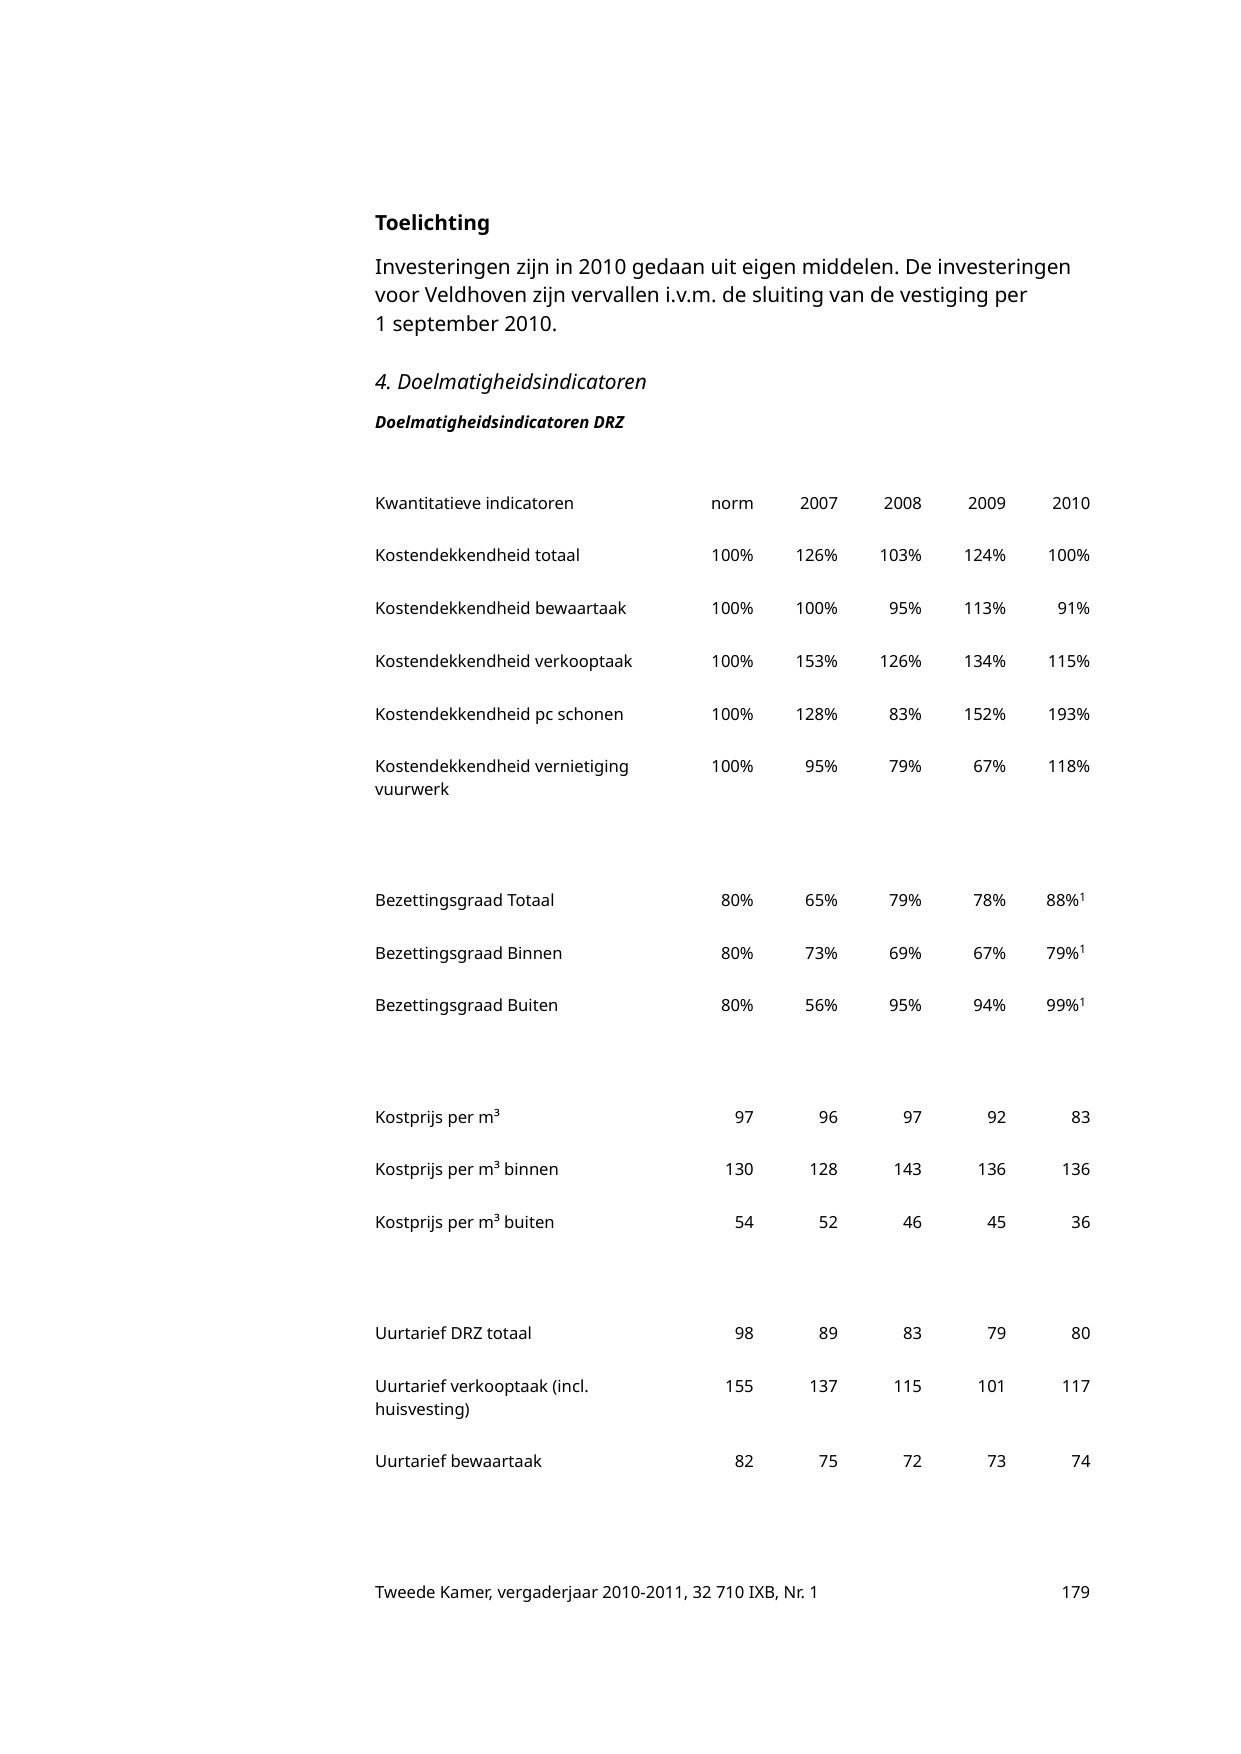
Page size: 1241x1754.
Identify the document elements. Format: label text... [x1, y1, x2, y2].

table_cell 103% [838, 544, 922, 597]
table_header 2009 [922, 491, 1006, 544]
table_cell 100% [754, 597, 838, 649]
table_cell 67% [922, 941, 1006, 994]
table_cell 88%1 [1006, 889, 1090, 941]
table_cell 100% [669, 755, 753, 830]
table_cell 83% [838, 702, 922, 755]
text Investeringen zijn in 2010 gedaan uit eigen middelen. De investeringen voor Veldhoven zijn vervallen i.v.m. de sluiting van de vestiging per 1 september 2010. [375, 252, 1090, 337]
table_cell 193% [1006, 702, 1090, 755]
table_header Kwantitatieve indicatoren [375, 491, 669, 544]
table_cell Bezettingsgraad Buiten [375, 994, 669, 1047]
table_cell [1006, 1263, 1090, 1322]
table_cell Uurtarief bewaartaak [375, 1450, 669, 1503]
table_cell 89 [754, 1322, 838, 1374]
table_cell [838, 1263, 922, 1322]
table_cell [838, 830, 922, 889]
table_cell Kostprijs per m³ [375, 1105, 669, 1158]
table_cell 96 [754, 1105, 838, 1158]
table_cell 118% [1006, 755, 1090, 830]
table_cell 46 [838, 1211, 922, 1263]
table_cell 91% [1006, 597, 1090, 649]
text Doelmatigheidsindicatoren DRZ [375, 411, 1090, 433]
table_cell 75 [754, 1450, 838, 1503]
table_cell 100% [669, 702, 753, 755]
table_cell Kostendekkendheid pc schonen [375, 702, 669, 755]
table_cell 117 [1006, 1375, 1090, 1450]
table_cell 126% [838, 649, 922, 702]
table_cell 54 [669, 1211, 753, 1263]
table_cell 100% [1006, 544, 1090, 597]
table_cell [1006, 1047, 1090, 1105]
table_cell Kostprijs per m³ binnen [375, 1158, 669, 1211]
table_cell 95% [838, 994, 922, 1047]
table_cell 124% [922, 544, 1006, 597]
table_cell [375, 1047, 669, 1105]
table_cell 74 [1006, 1450, 1090, 1503]
table_cell 155 [669, 1375, 753, 1450]
table_cell 143 [838, 1158, 922, 1211]
table_cell 137 [754, 1375, 838, 1450]
table_cell 153% [754, 649, 838, 702]
table_cell 36 [1006, 1211, 1090, 1263]
table_cell [375, 1263, 669, 1322]
table_cell [754, 830, 838, 889]
table_cell [669, 1263, 753, 1322]
table_cell [754, 1263, 838, 1322]
table_cell Bezettingsgraad Totaal [375, 889, 669, 941]
table_cell 100% [669, 649, 753, 702]
table_cell Kostendekkendheid bewaartaak [375, 597, 669, 649]
table_cell [754, 1047, 838, 1105]
table_cell 73 [922, 1450, 1006, 1503]
table_header 2007 [754, 491, 838, 544]
table_cell 130 [669, 1158, 753, 1211]
table_cell Bezettingsgraad Binnen [375, 941, 669, 994]
table_cell 95% [754, 755, 838, 830]
table_cell 134% [922, 649, 1006, 702]
table_cell 79% [838, 889, 922, 941]
text Toelichting [375, 208, 1090, 237]
table_cell [669, 1047, 753, 1105]
table_cell 128% [754, 702, 838, 755]
table_cell Kostendekkendheid verkooptaak [375, 649, 669, 702]
table_header norm [669, 491, 753, 544]
table_cell Uurtarief DRZ totaal [375, 1322, 669, 1374]
table_cell 67% [922, 755, 1006, 830]
table_cell 100% [669, 544, 753, 597]
table_cell Uurtarief verkooptaak (incl. huisvesting) [375, 1375, 669, 1450]
table_cell 69% [838, 941, 922, 994]
table_cell Kostendekkendheid totaal [375, 544, 669, 597]
table_cell 100% [669, 597, 753, 649]
table_cell 97 [669, 1105, 753, 1158]
table_cell 45 [922, 1211, 1006, 1263]
table_cell 101 [922, 1375, 1006, 1450]
table_cell Kostendekkendheid vernietiging vuurwerk [375, 755, 669, 830]
table_cell Kostprijs per m³ buiten [375, 1211, 669, 1263]
text 4. Doelmatigheidsindicatoren [375, 367, 1090, 396]
table_cell [922, 1047, 1006, 1105]
table_cell 52 [754, 1211, 838, 1263]
table_cell 79 [922, 1322, 1006, 1374]
table_cell 94% [922, 994, 1006, 1047]
table_cell 72 [838, 1450, 922, 1503]
table_cell 83 [1006, 1105, 1090, 1158]
table_cell 115 [838, 1375, 922, 1450]
table_cell 73% [754, 941, 838, 994]
table_cell 79%1 [1006, 941, 1090, 994]
table_cell 80% [669, 941, 753, 994]
table_cell 113% [922, 597, 1006, 649]
table_cell 115% [1006, 649, 1090, 702]
table_cell 56% [754, 994, 838, 1047]
table_cell 82 [669, 1450, 753, 1503]
table_cell [838, 1047, 922, 1105]
table_cell 80% [669, 889, 753, 941]
table_cell [1006, 830, 1090, 889]
table_cell 80 [1006, 1322, 1090, 1374]
table_cell 152% [922, 702, 1006, 755]
table_cell 136 [922, 1158, 1006, 1211]
table_cell 126% [754, 544, 838, 597]
table_cell 95% [838, 597, 922, 649]
table_cell 65% [754, 889, 838, 941]
table_header 2008 [838, 491, 922, 544]
table_cell 78% [922, 889, 1006, 941]
table_cell 80% [669, 994, 753, 1047]
table_cell 97 [838, 1105, 922, 1158]
table_cell [669, 830, 753, 889]
table_cell 99%1 [1006, 994, 1090, 1047]
table_cell [375, 830, 669, 889]
table_cell [922, 1263, 1006, 1322]
table_cell 79% [838, 755, 922, 830]
table_header 2010 [1006, 491, 1090, 544]
table_cell 98 [669, 1322, 753, 1374]
table_cell 92 [922, 1105, 1006, 1158]
table_cell [922, 830, 1006, 889]
table_cell 83 [838, 1322, 922, 1374]
table_cell 136 [1006, 1158, 1090, 1211]
table_cell 128 [754, 1158, 838, 1211]
